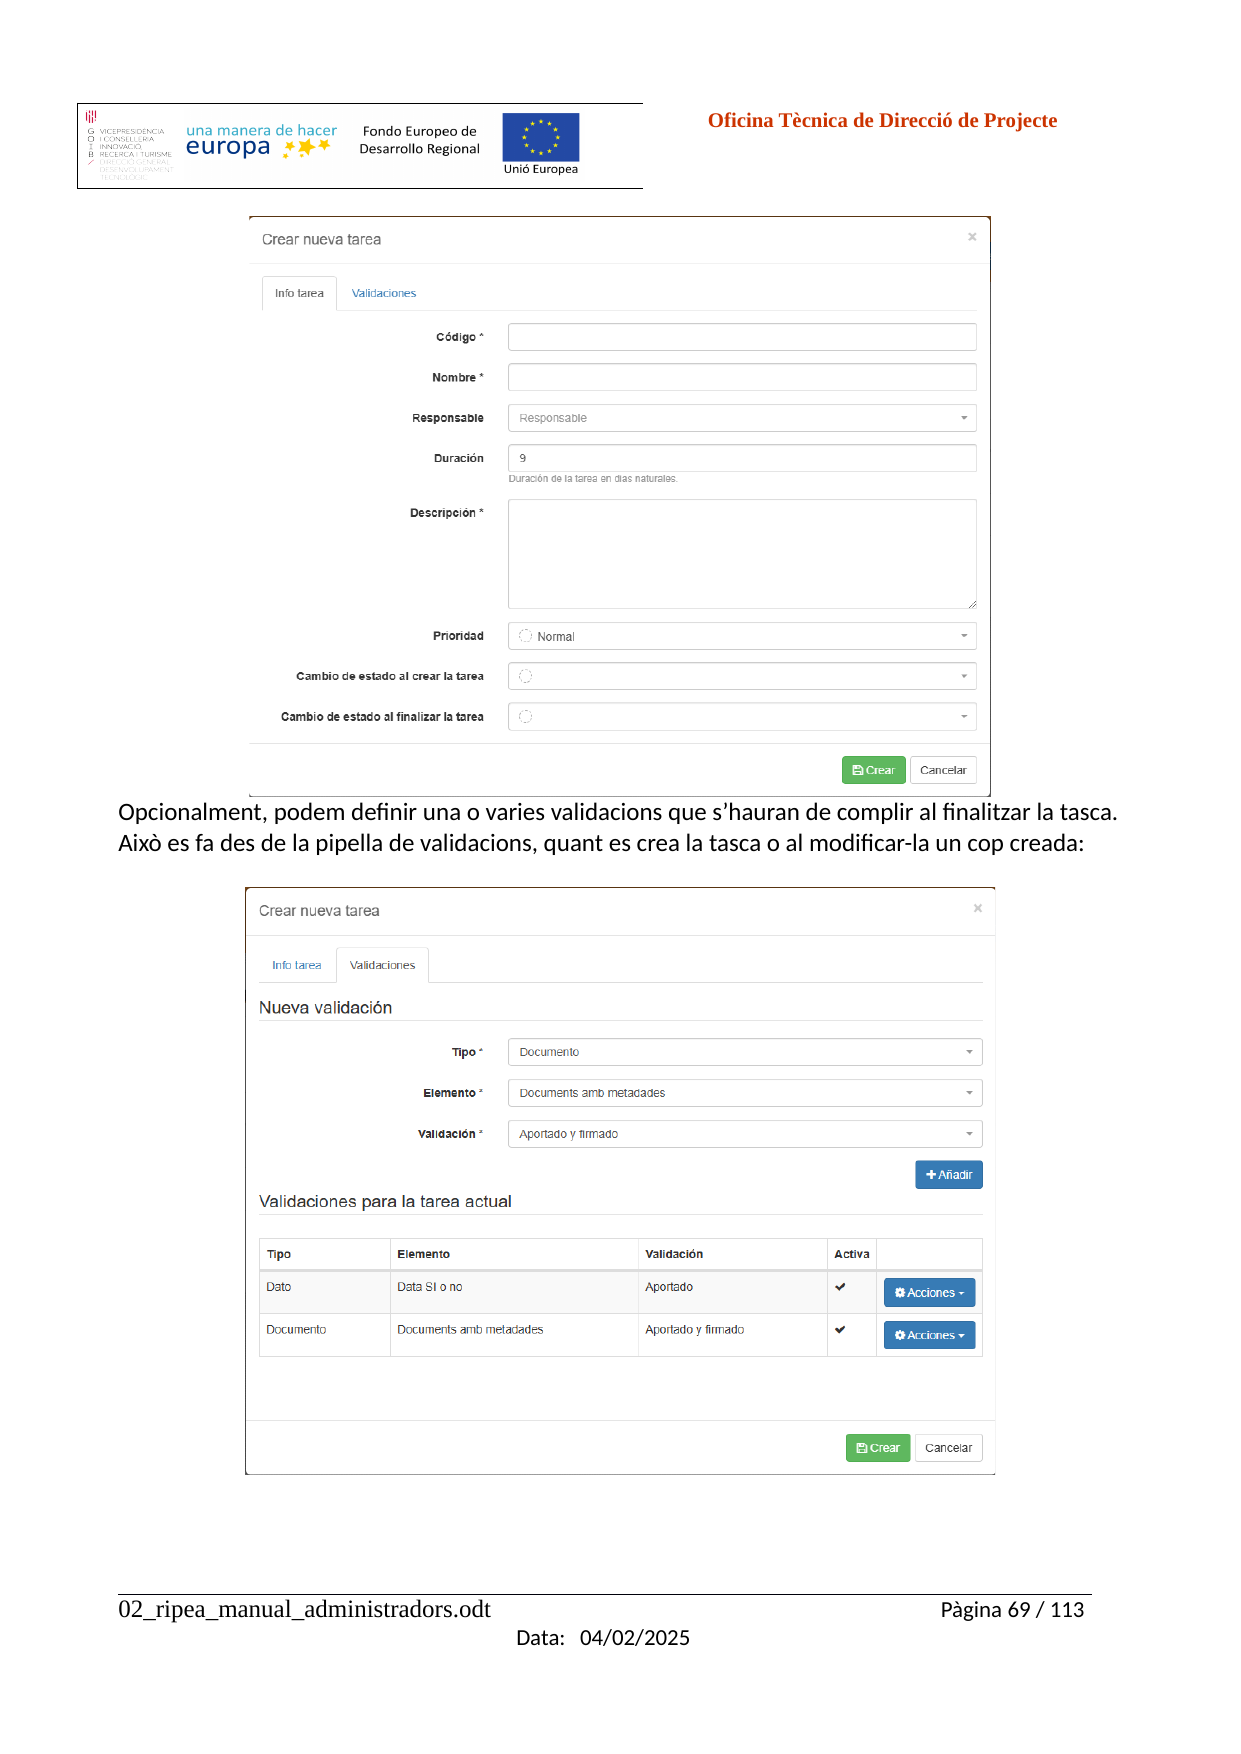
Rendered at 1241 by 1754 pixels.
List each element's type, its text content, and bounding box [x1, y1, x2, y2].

picture [184, 108, 585, 182]
picture [82, 108, 178, 182]
picture [245, 887, 995, 1475]
picture [249, 216, 991, 797]
text Opcionalment, podem definir una o varies validacions que s’hauran de complir al finalitzar la tasca. Això es fa des de la pipella de validacions, quant es crea la tasca o al modificar-la un cop creada: [118, 216, 1122, 857]
